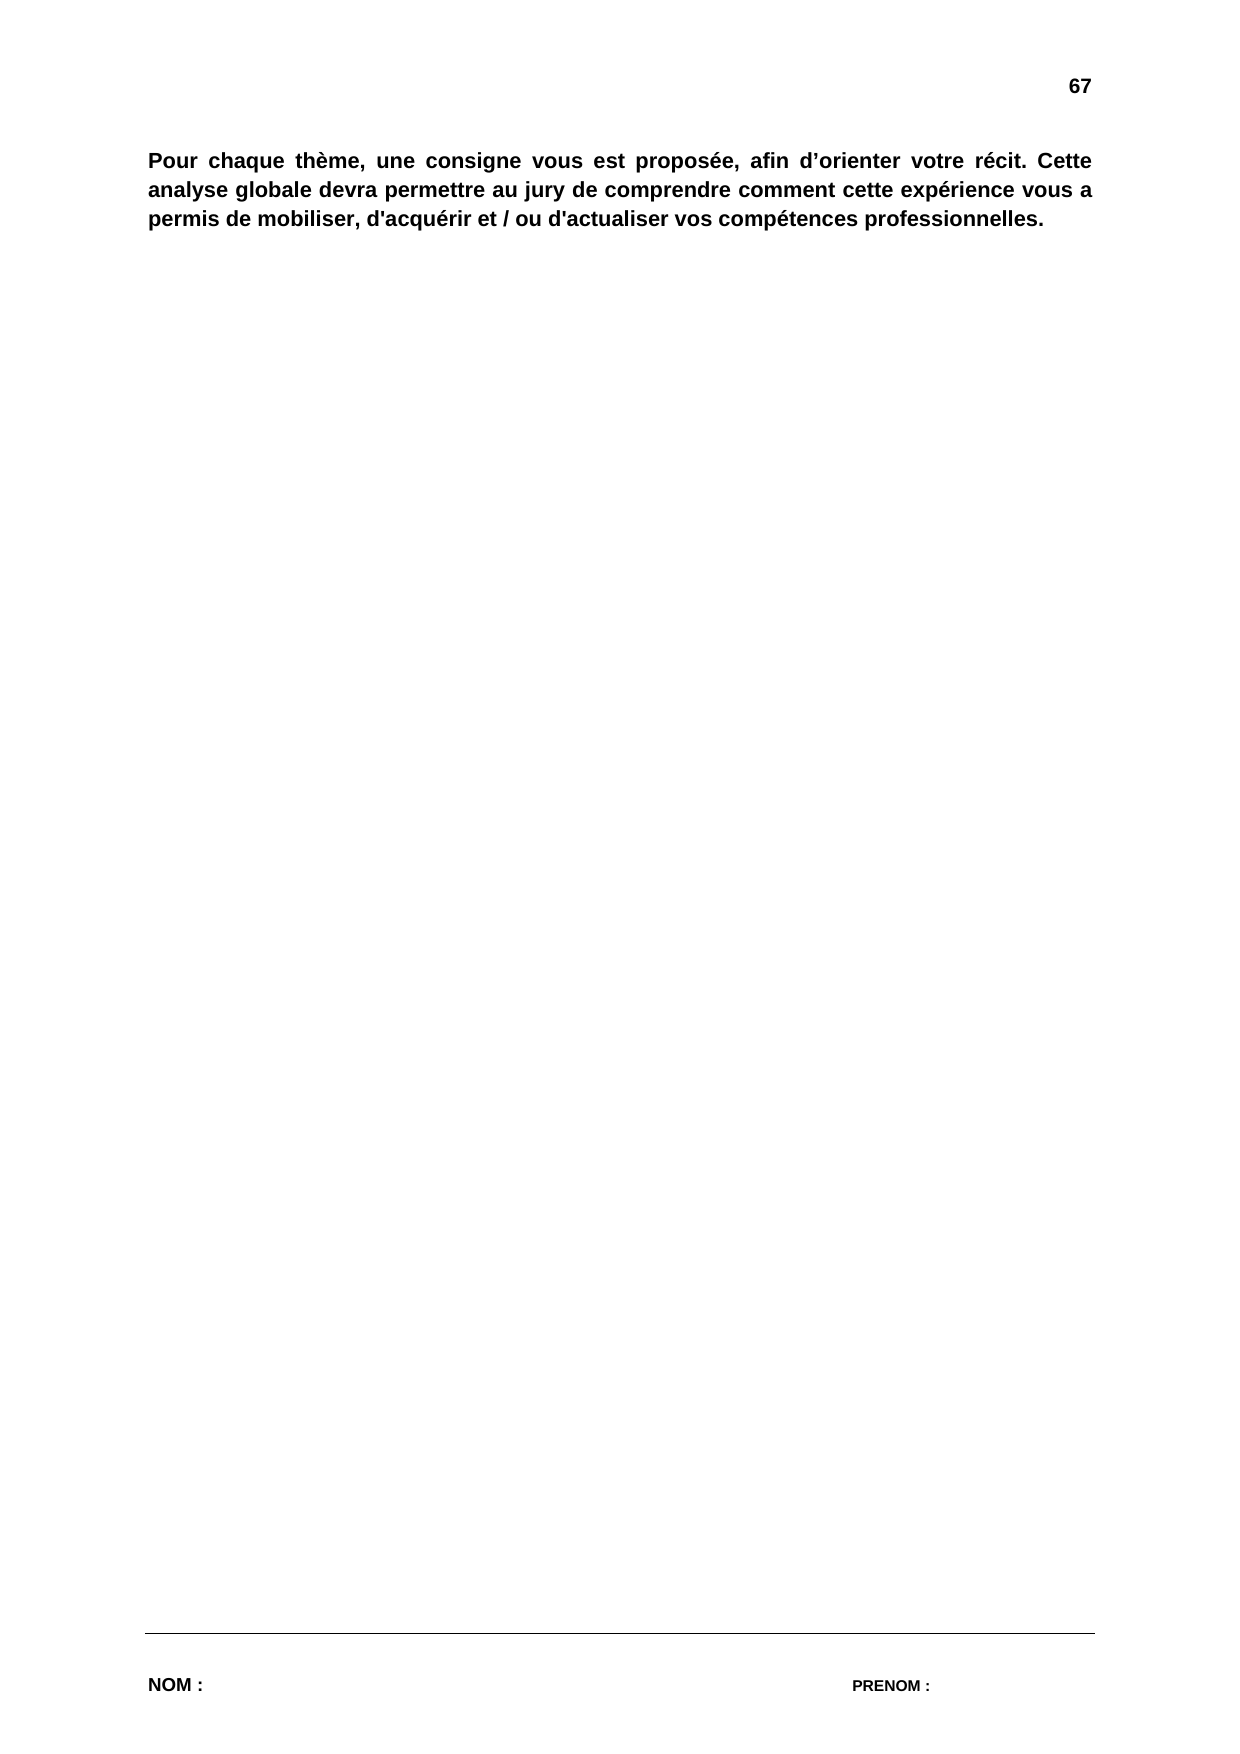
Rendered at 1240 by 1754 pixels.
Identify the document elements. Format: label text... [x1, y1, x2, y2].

text 67 [1069, 74, 1093, 98]
text NOM : PRENOM : [148, 1672, 1093, 1696]
text Pour chaque thème, une consigne vous est proposée, afin d’orienter votre récit. Cette analyse globale devra permettre au jury de comprendre comment cette expérience vous a permis de mobiliser, d'acquérir et / ou d'actualiser vos compétences professionnelles. [148, 148, 1093, 231]
